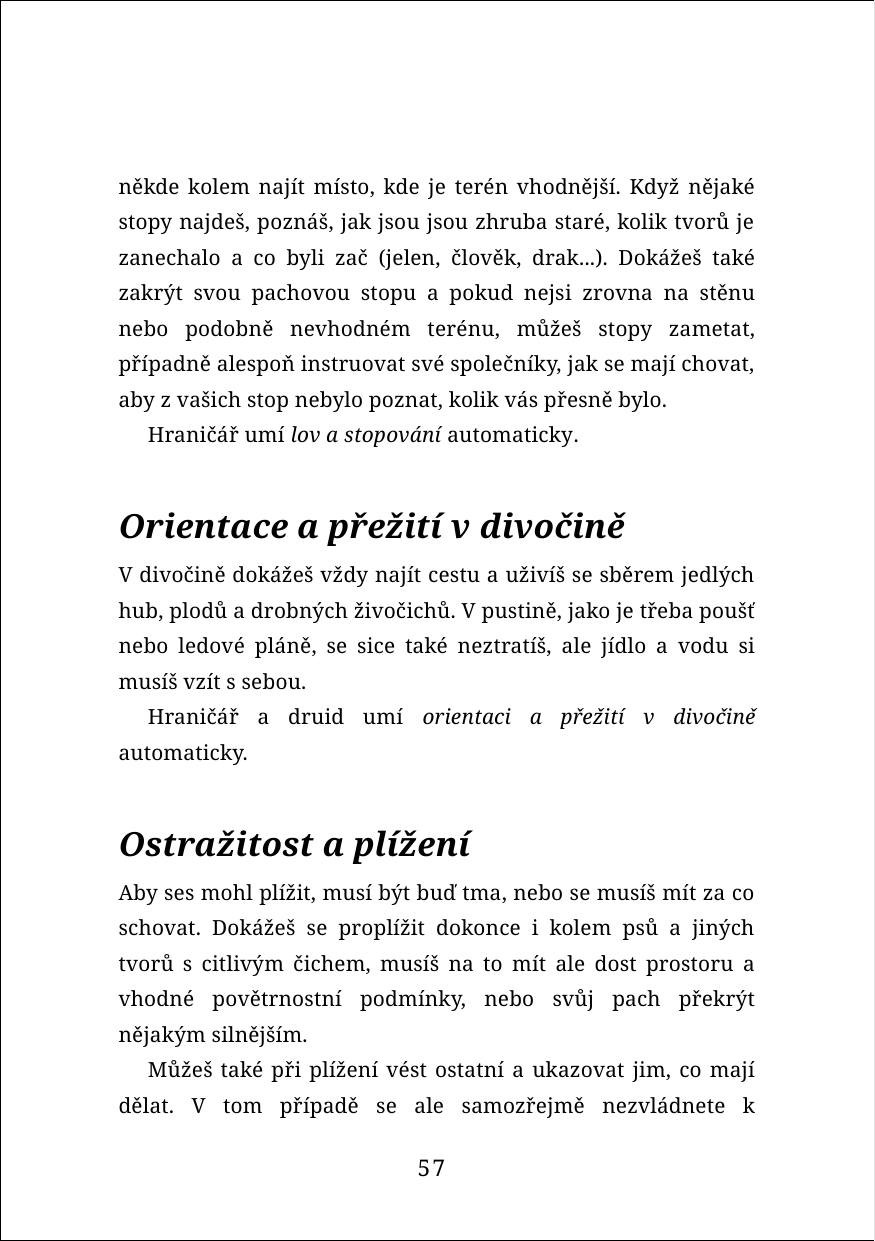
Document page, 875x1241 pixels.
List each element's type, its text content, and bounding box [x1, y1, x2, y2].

subtitle Orientace a přežití v divočině [118, 503, 756, 549]
subtitle Ostražitost a plížení [118, 821, 756, 866]
text někde kolem najít místo, kde je terén vhodnější. Když nějaké stopy najdeš, poznáš, jak jsou jsou zhruba staré, kolik tvorů je zanechalo a co byli zač (jelen, člověk, drak...). Dokážeš také zakrýt svou pachovou stopu a pokud nejsi zrovna na stěnu nebo podobně nevhodném terénu, můžeš stopy zametat, případně alespoň instruovat své společníky, jak se mají chovat, aby z vašich stop nebylo poznat, kolik vás přesně bylo. Hraničář umí lov a stopování automaticky. [118, 172, 756, 449]
text Aby ses mohl plížit, musí být buď tma, nebo se musíš mít za co schovat. Dokážeš se proplížit dokonce i kolem psů a jiných tvorů s citlivým čichem, musíš na to mít ale dost prostoru a vhodné povětrnostní podmínky, nebo svůj pach překrýt nějakým silnějším. Můžeš také při plížení vést ostatní a ukazovat jim, co mají dělat. V tom případě se ale samozřejmě nezvládnete k [118, 878, 756, 1119]
text V divočině dokážeš vždy najít cestu a uživíš se sběrem jedlých hub, plodů a drobných živočichů. V pustině, jako je třeba poušť nebo ledové pláně, se sice také neztratíš, ale jídlo a vodu si musíš vzít s sebou. Hraničář a druid umí orientaci a přežití v divočině automaticky. [118, 560, 756, 766]
